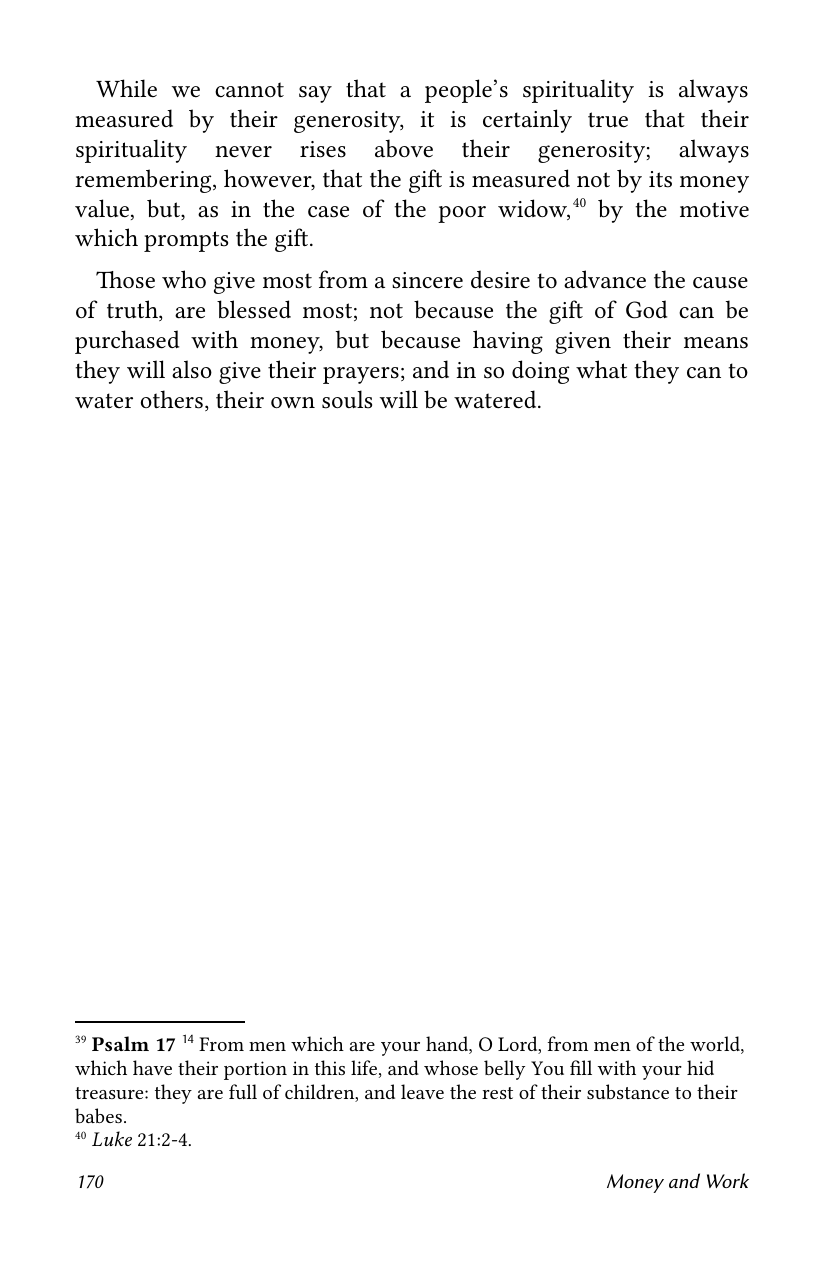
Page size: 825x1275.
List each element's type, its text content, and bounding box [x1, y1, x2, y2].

text Luke 21:2-4. [75, 1128, 750, 1152]
text Those who give most from a sincere desire to advance the cause of truth, are blessed most; not because the gift of God can be purchased with money, but because having given their means they will also give their prayers; and in so doing what they can to water others, their own souls will be watered. [75, 266, 750, 414]
text While we cannot say that a people’s spirituality is always measured by their generosity, it is certainly true that their spirituality never rises above their generosity; always remembering, however, that the gift is measured not by its money value, but, as in the case of the poor widow, by the motive which prompts the gift. [75, 75, 750, 253]
text Psalm 17 14 From men which are your hand, O Lord, from men of the world, which have their portion in this life, and whose belly You fill with your hid treasure: they are full of children, and leave the rest of their substance to their babes. [75, 1031, 750, 1128]
